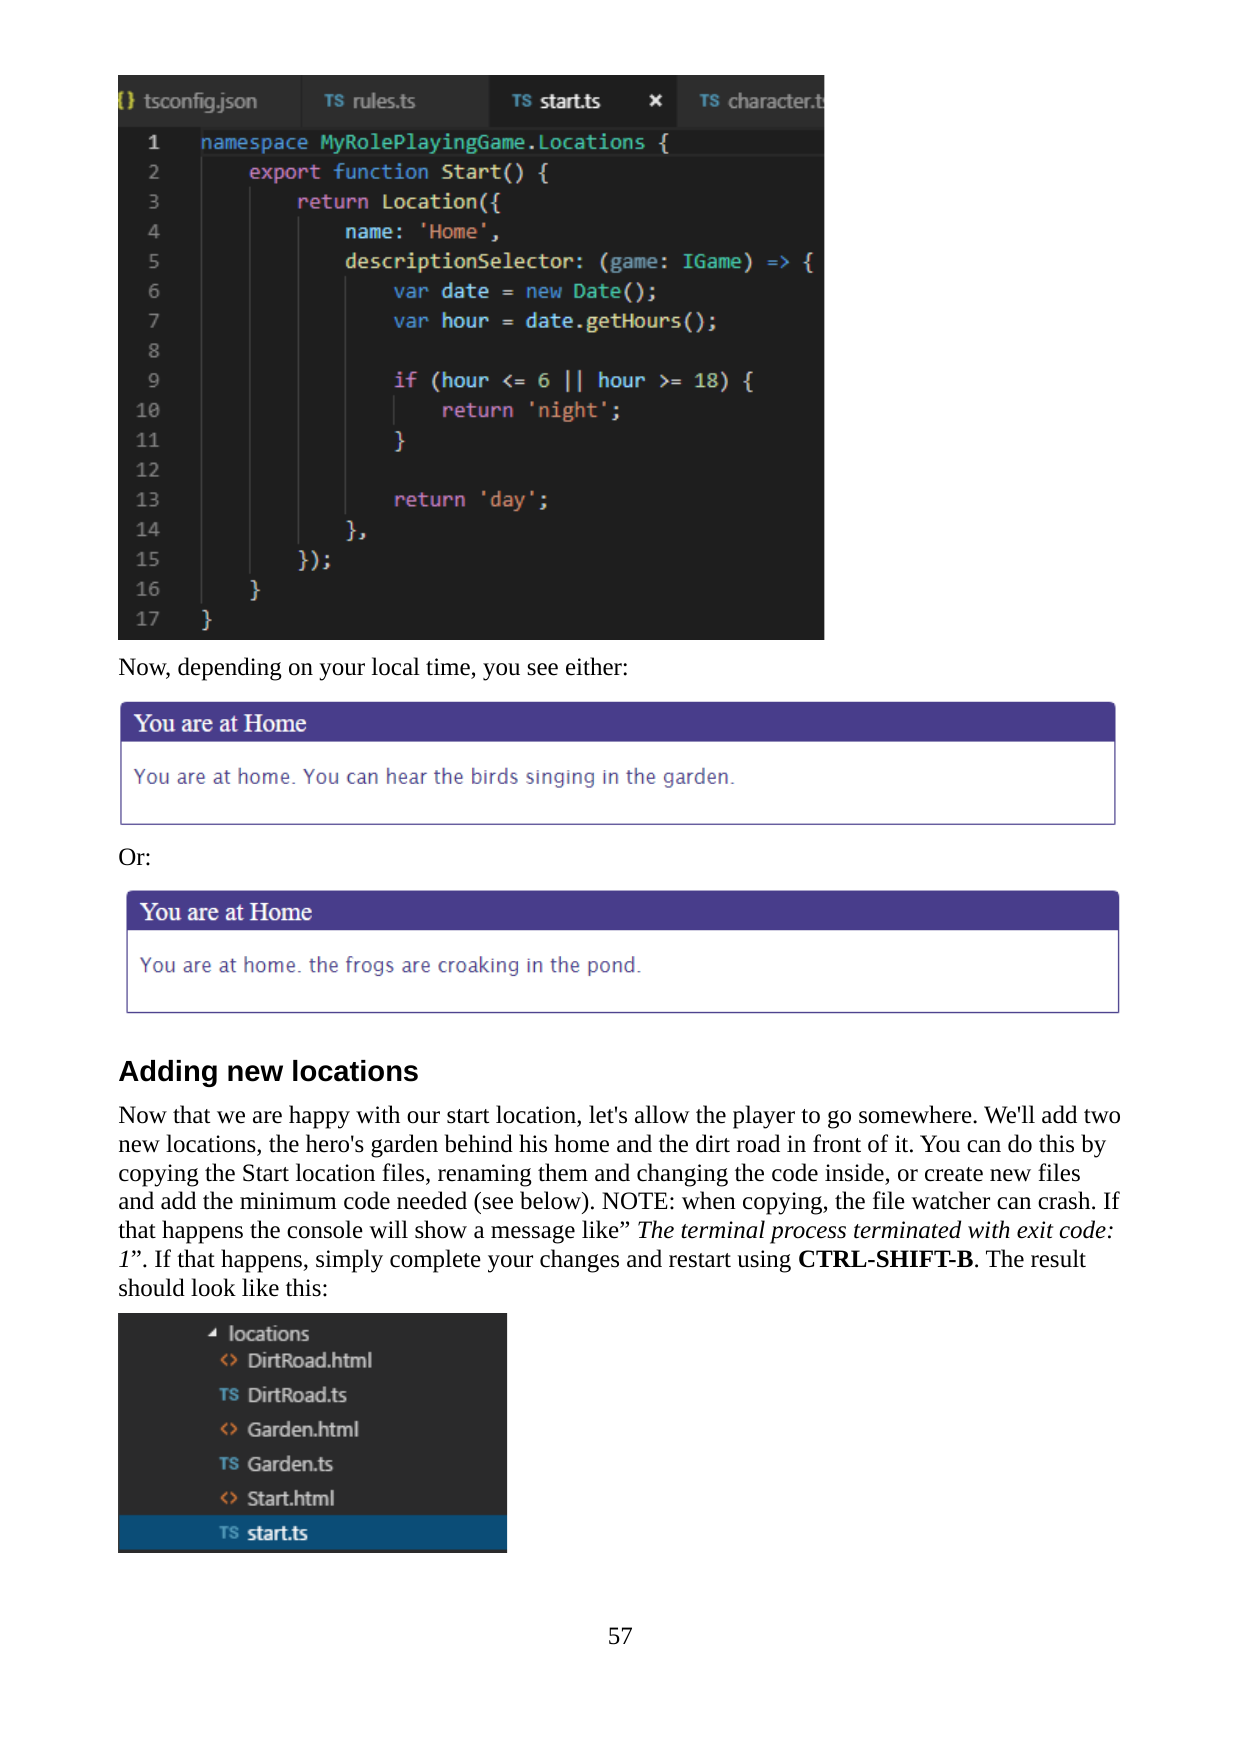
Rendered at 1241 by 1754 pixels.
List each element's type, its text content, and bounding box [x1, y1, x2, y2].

subtitle Adding new locations [118, 1054, 1122, 1088]
text Now, depending on your local time, you see either: [118, 652, 1122, 680]
text Or: [118, 842, 1122, 871]
text Now that we are happy with our start location, let's allow the player to go somewhere. We'll add two new locations, the hero's garden behind his home and the dirt road in front of it. You can do this by copying the Start location files, renaming them and changing the code inside, or create new files and add the minimum code needed (see below). NOTE: when copying, the file watcher can crash. If that happens the console will show a message like” The terminal process terminated with exit code: 1”. If that happens, simply complete your changes and restart using CTRL-SHIFT-B. The result should look like this: [118, 1100, 1122, 1301]
